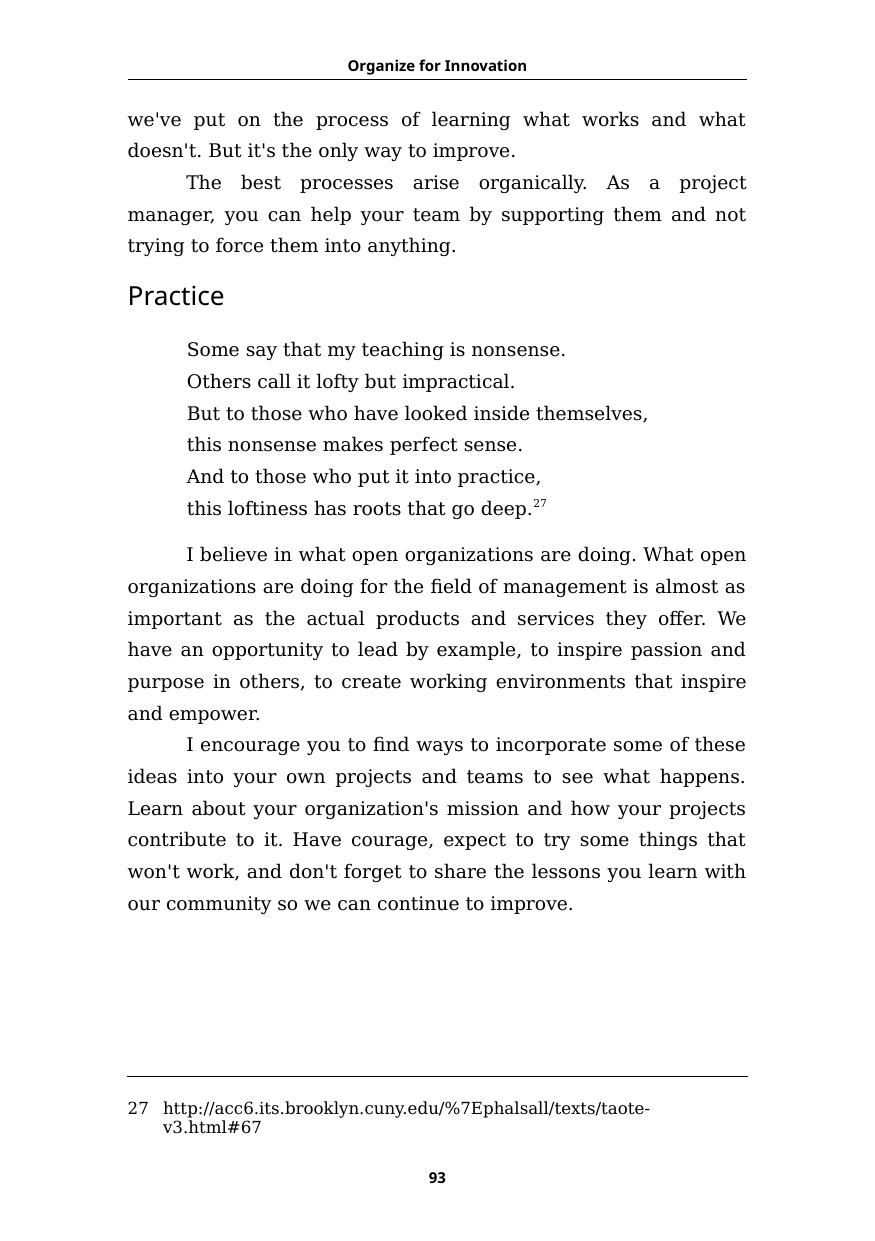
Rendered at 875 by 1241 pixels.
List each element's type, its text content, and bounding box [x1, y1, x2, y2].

text The best processes arise organically. As a project manager, you can help your team by supporting them and not trying to force them into anything. [127, 172, 747, 257]
text we've put on the process of learning what works and what doesn't. But it's the only way to improve. [127, 109, 747, 162]
text I believe in what open organizations are doing. What open organizations are doing for the field of management is almost as important as the actual products and services they offer. We have an opportunity to lead by example, to inspire passion and purpose in others, to create working environments that inspire and empower. [127, 544, 747, 725]
text Some say that my teaching is nonsense. Others call it lofty but impractical. But to those who have looked inside themselves, this nonsense makes perfect sense. And to those who put it into practice, this loftiness has roots that go deep. [187, 339, 688, 520]
text http://acc6.its.brooklyn.cuny.edu/%7Ephalsall/texts/taote-v3.html#67 [127, 1099, 747, 1138]
subtitle Practice [127, 282, 747, 312]
text I encourage you to find ways to incorporate some of these ideas into your own projects and teams to see what happens. Learn about your organization's mission and how your projects contribute to it. Have courage, expect to try some things that won't work, and don't forget to share the lessons you learn with our community so we can continue to improve. [127, 734, 747, 915]
